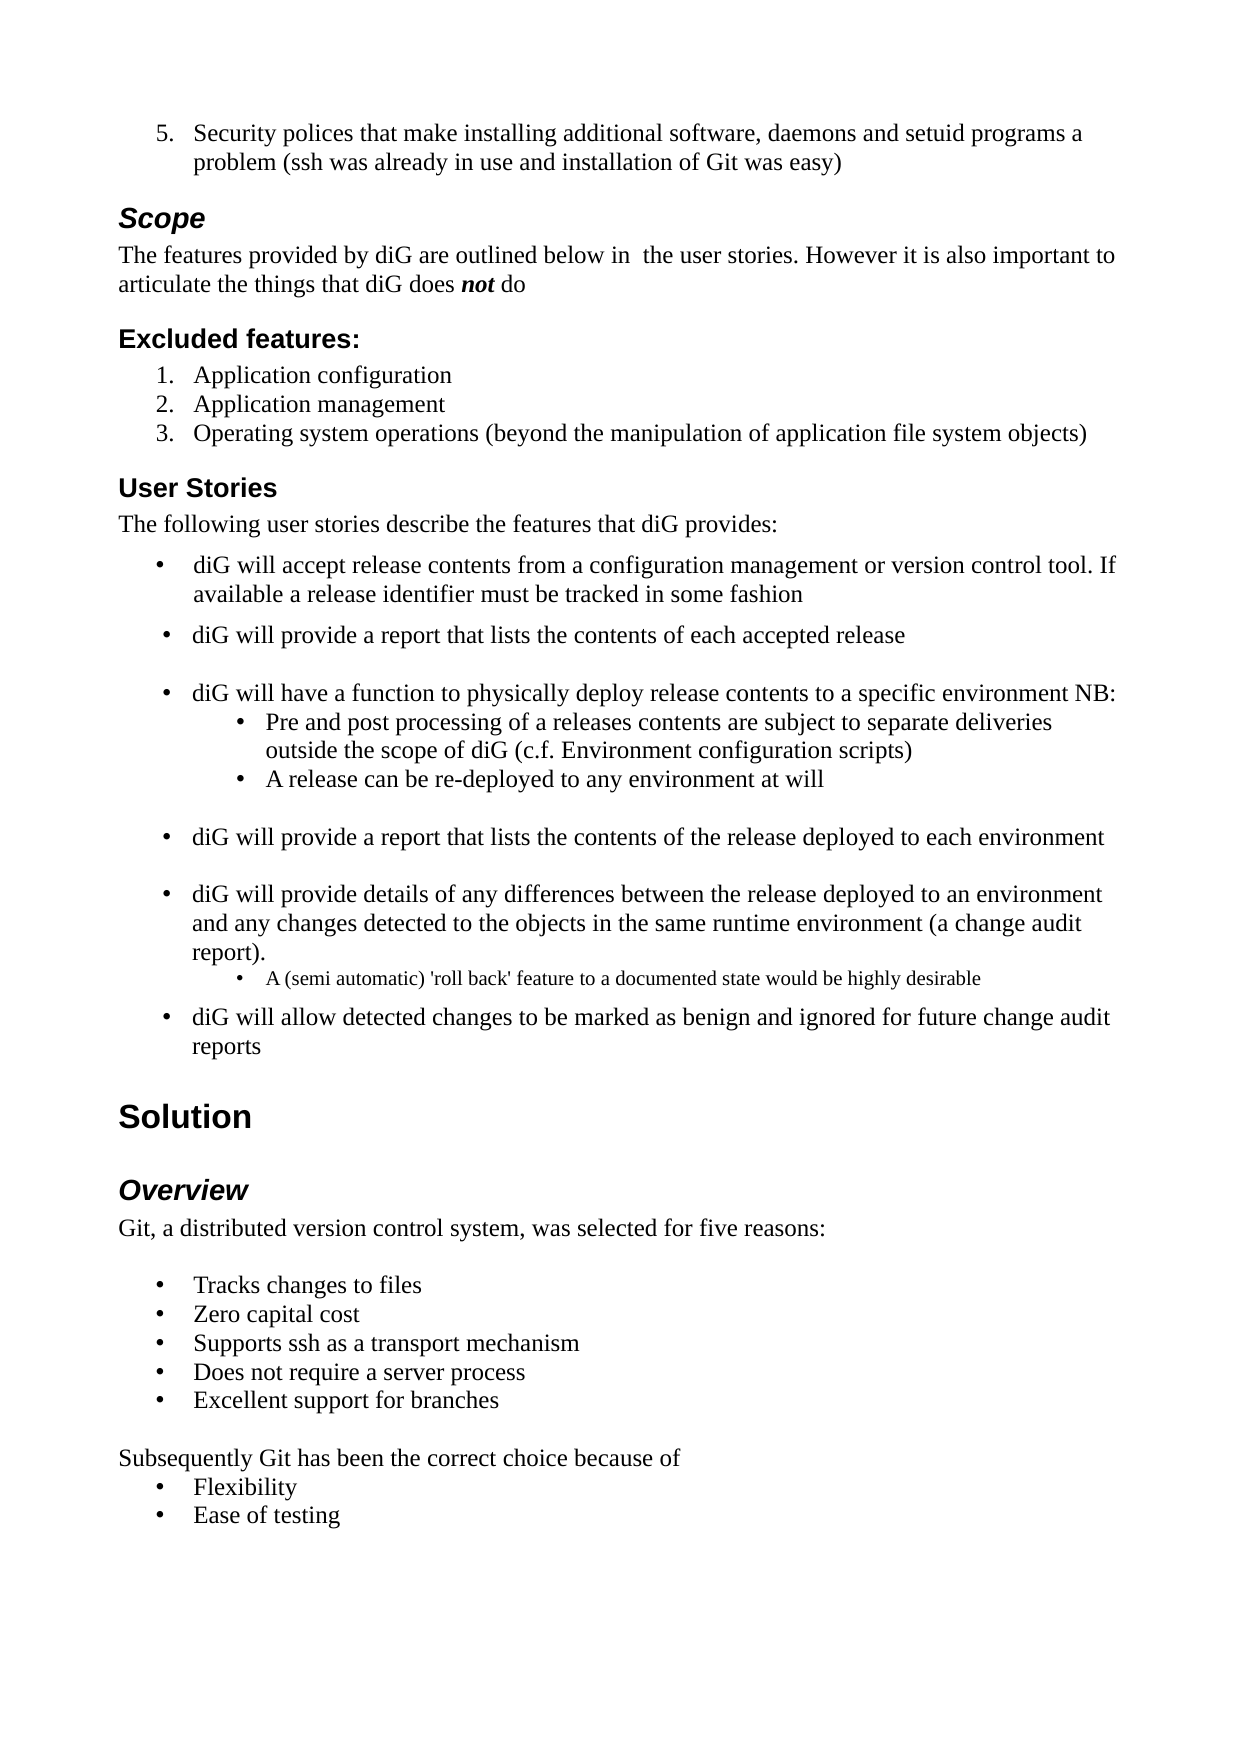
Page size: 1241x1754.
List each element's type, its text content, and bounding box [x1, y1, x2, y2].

subtitle Excluded features: [118, 323, 1122, 354]
text Subsequently Git has been the correct choice because of [118, 1443, 1122, 1472]
list Flexibility [156, 1472, 1122, 1500]
list diG will accept release contents from a configuration management or version control tool. If available a release identifier must be tracked in some fashion [156, 550, 1122, 608]
list Excellent support for branches [156, 1385, 1122, 1414]
subtitle User Stories [118, 472, 1122, 503]
list diG will provide a report that lists the contents of the release deployed to each environment [162, 822, 1122, 850]
list Tracks changes to files [156, 1270, 1122, 1299]
list diG will have a function to physically deploy release contents to a specific environment NB: [162, 678, 1122, 707]
list Zero capital cost [156, 1299, 1122, 1328]
list diG will provide a report that lists the contents of each accepted release [162, 620, 1122, 649]
list Application management [156, 389, 1122, 418]
list Pre and post processing of a releases contents are subject to separate deliveries outside the scope of diG (c.f. Environment configuration scripts) [236, 707, 1122, 764]
list Security polices that make installing additional software, daemons and setuid programs a problem (ssh was already in use and installation of Git was easy) [156, 118, 1122, 176]
text The following user stories describe the features that diG provides: [118, 509, 1122, 538]
list Application configuration [156, 360, 1122, 389]
list A release can be re-deployed to any environment at will [236, 764, 1122, 793]
text The features provided by diG are outlined below in the user stories. However it is also important to articulate the things that diG does not do [118, 240, 1122, 298]
subtitle Scope [118, 201, 1122, 234]
list A (semi automatic) 'roll back' feature to a documented state would be highly desirable [236, 965, 1122, 989]
list Operating system operations (beyond the manipulation of application file system objects) [156, 418, 1122, 447]
subtitle Overview [118, 1173, 1122, 1207]
list diG will allow detected changes to be marked as benign and ignored for future change audit reports [162, 1002, 1122, 1059]
text Git, a distributed version control system, was selected for five reasons: [118, 1213, 1122, 1242]
subtitle Solution [118, 1097, 1122, 1136]
list diG will provide details of any differences between the release deployed to an environment and any changes detected to the objects in the same runtime environment (a change audit report). [162, 879, 1122, 965]
list Does not require a server process [156, 1357, 1122, 1385]
list Supports ssh as a transport mechanism [156, 1328, 1122, 1357]
list Ease of testing [156, 1500, 1122, 1529]
